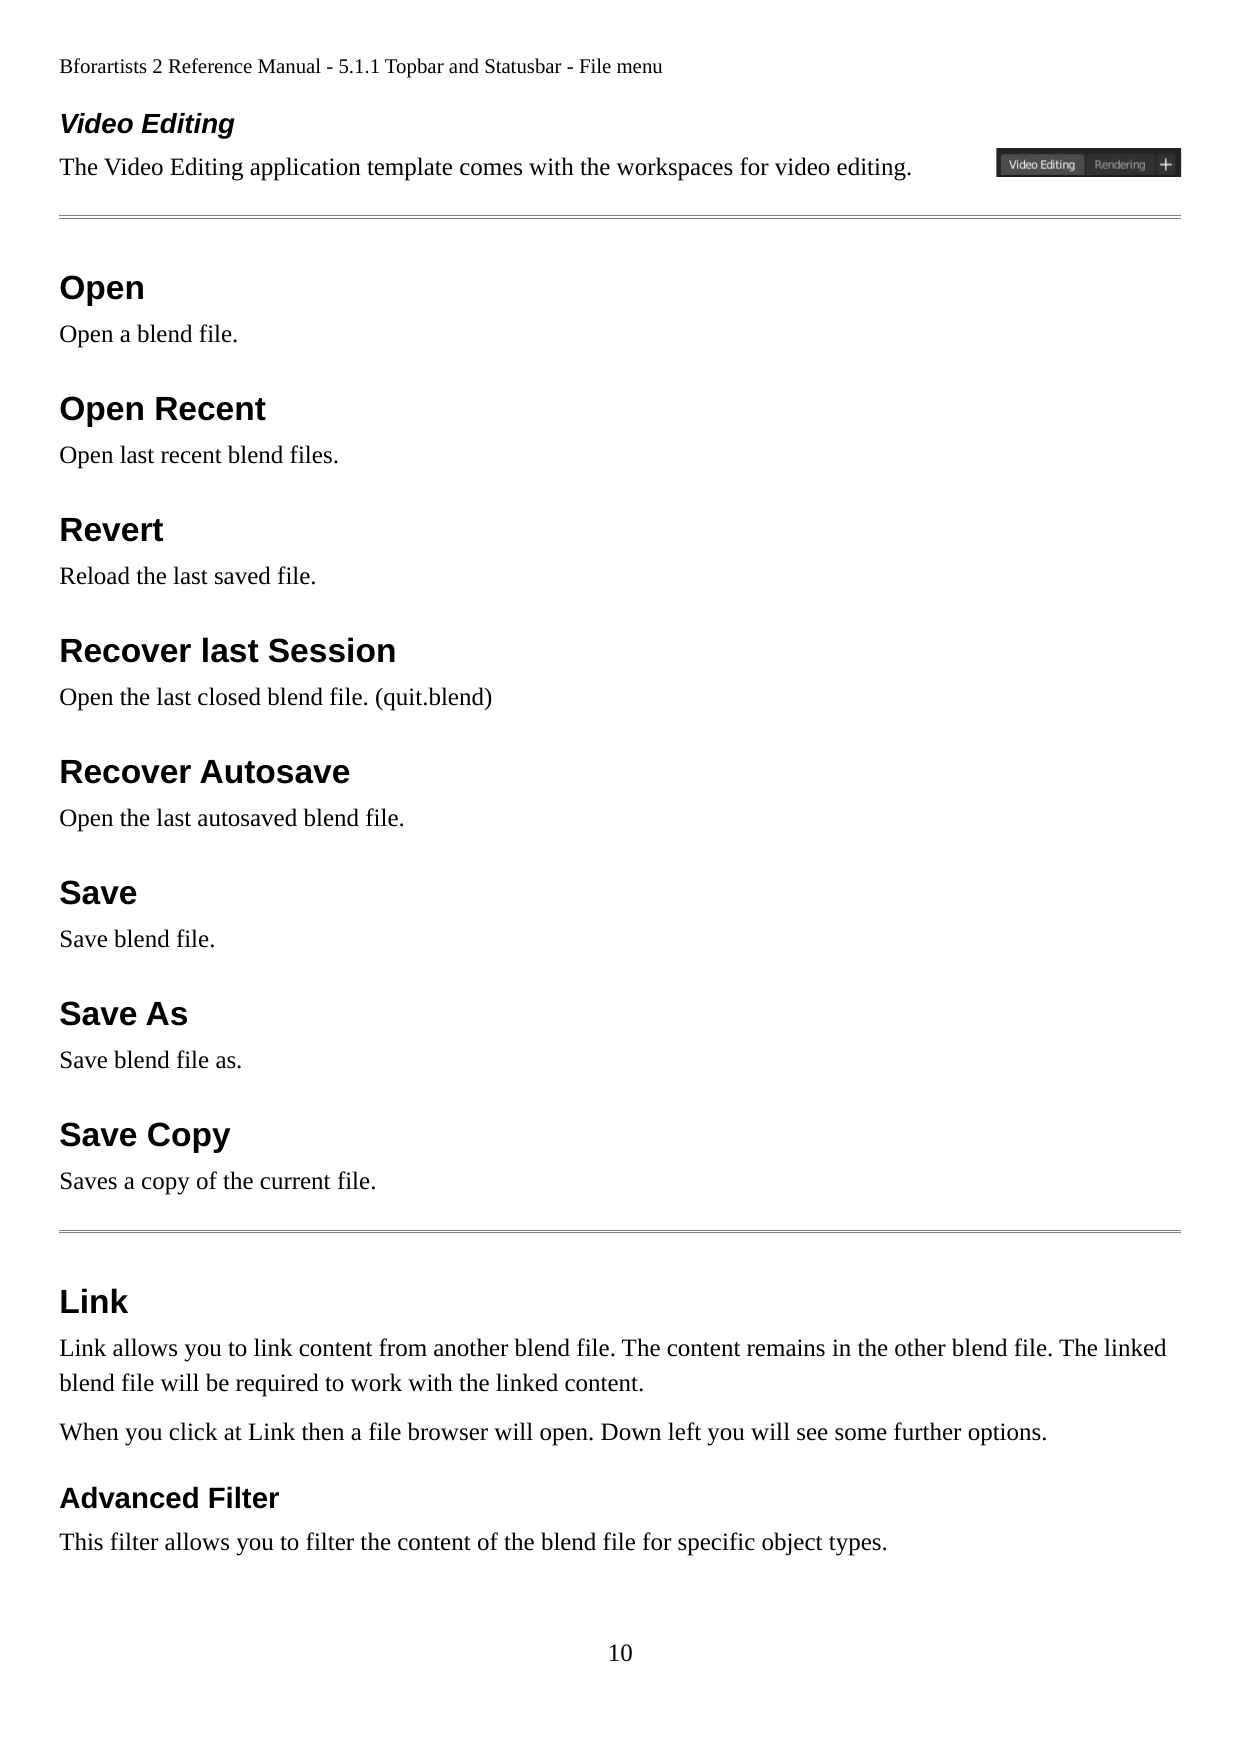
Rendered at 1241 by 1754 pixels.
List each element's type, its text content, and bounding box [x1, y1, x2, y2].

text When you click at Link then a file browser will open. Down left you will see some further options. [59, 1417, 1181, 1446]
text Save blend file as. [59, 1045, 1181, 1074]
text Reload the last saved file. [59, 561, 1181, 590]
subtitle Advanced Filter [59, 1481, 1181, 1514]
text Open the last closed blend file. (quit.blend) [59, 682, 1181, 711]
subtitle Video Editing [59, 107, 1181, 139]
text Open last recent blend files. [59, 440, 1181, 469]
subtitle Save As [59, 994, 1181, 1033]
picture [996, 148, 1182, 177]
subtitle Save [59, 873, 1181, 912]
subtitle Link [59, 1282, 1181, 1321]
text Open the last autosaved blend file. [59, 803, 1181, 832]
text Open a blend file. [59, 319, 1181, 348]
subtitle Recover last Session [59, 631, 1181, 670]
text Saves a copy of the current file. [59, 1166, 1181, 1195]
subtitle Open Recent [59, 389, 1181, 428]
subtitle Open [59, 268, 1181, 307]
text Link allows you to link content from another blend file. The content remains in the other blend file. The linked blend file will be required to work with the linked content. [59, 1333, 1181, 1397]
subtitle Revert [59, 510, 1181, 549]
subtitle Recover Autosave [59, 752, 1181, 791]
subtitle Save Copy [59, 1115, 1181, 1154]
text Save blend file. [59, 924, 1181, 953]
text The Video Editing application template comes with the workspaces for video editing. [59, 152, 1181, 181]
text This filter allows you to filter the content of the blend file for specific object types. [59, 1527, 1181, 1556]
